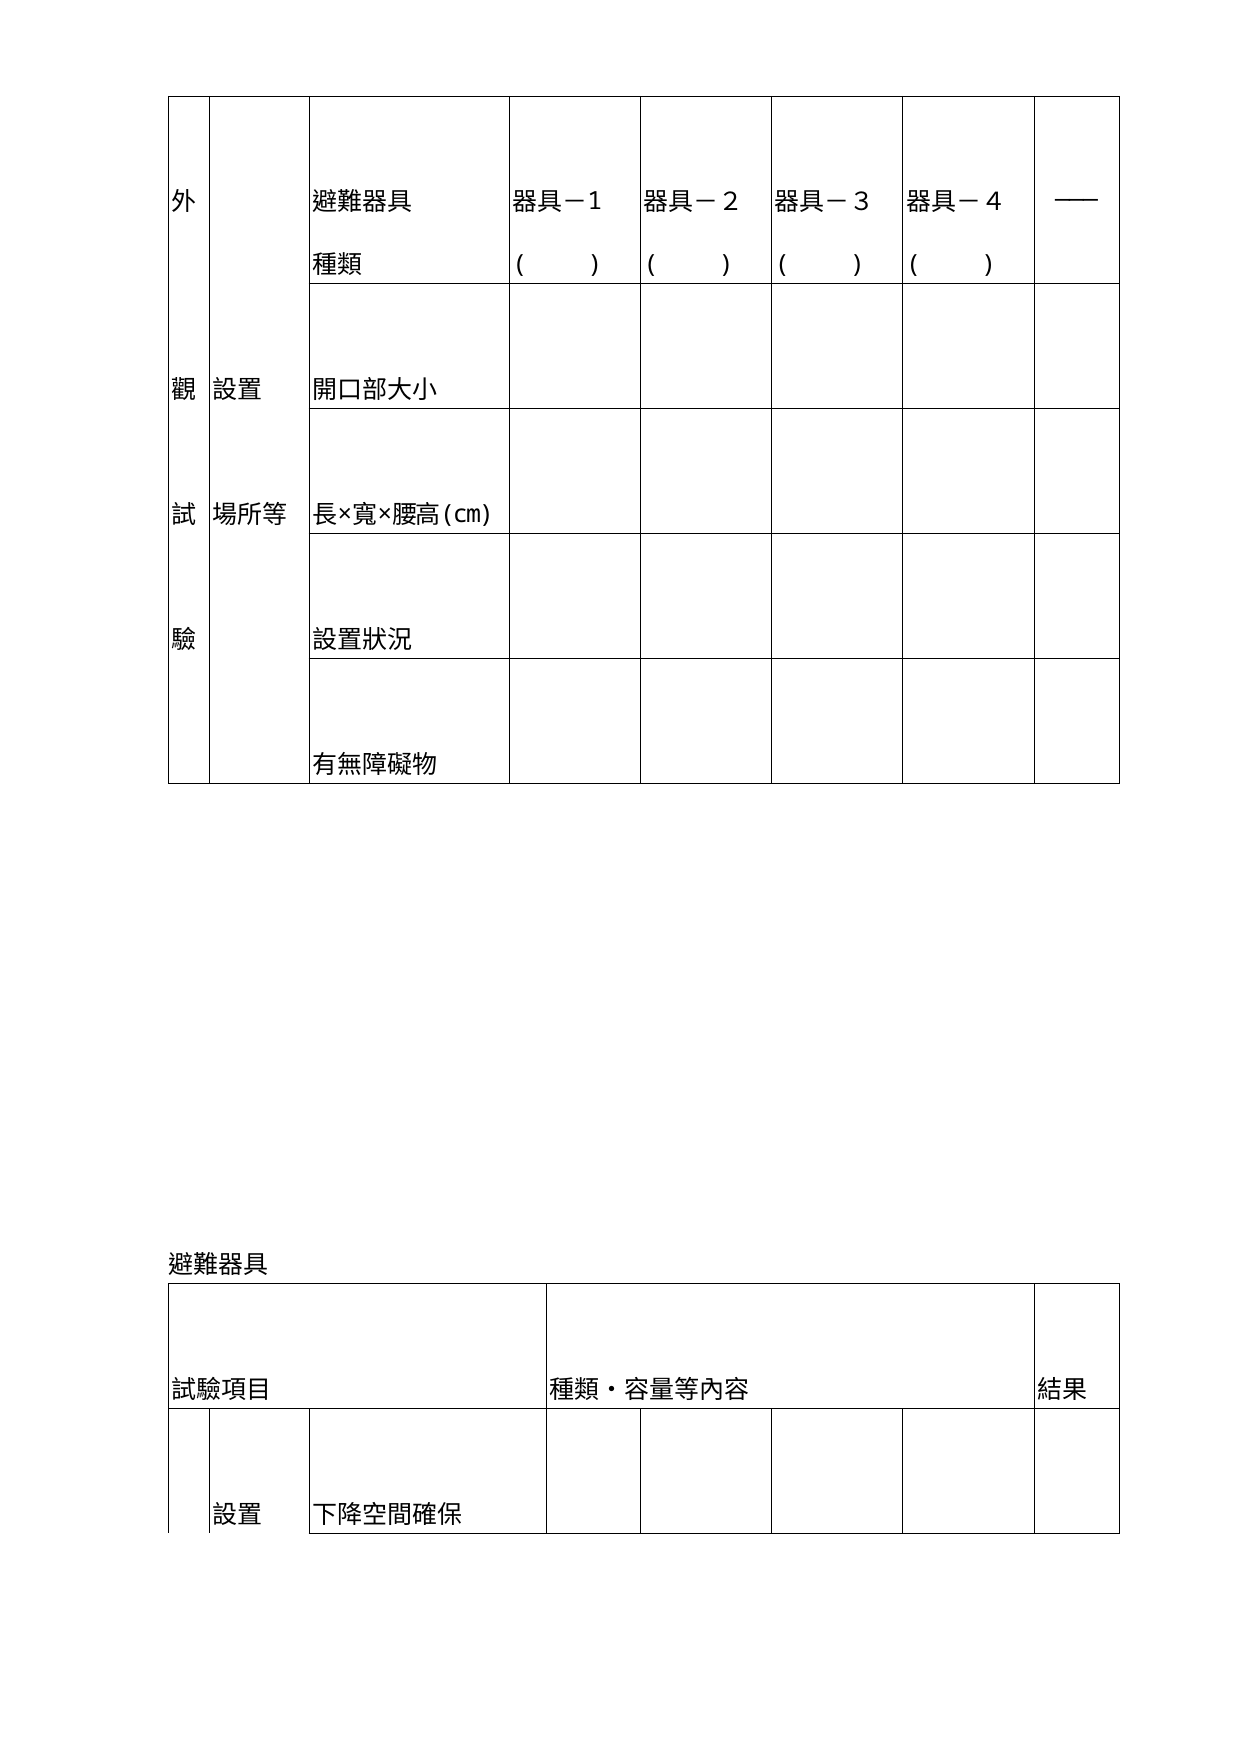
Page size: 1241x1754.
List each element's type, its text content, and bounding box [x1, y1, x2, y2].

table_cell [510, 659, 640, 783]
table_cell 有無障礙物 [310, 659, 509, 783]
table_header 試驗項目 [169, 1284, 546, 1408]
table_cell [210, 658, 309, 783]
table_cell [547, 1409, 640, 1533]
table_cell 場所等 [210, 408, 309, 533]
text 避難器具 [169, 1221, 1053, 1283]
table_cell [210, 97, 309, 283]
table_cell [903, 659, 1034, 783]
table_header 種類‧容量等內容 [547, 1284, 1034, 1408]
table_cell [772, 409, 902, 533]
table_cell [772, 1409, 902, 1533]
table_cell 外 [169, 97, 209, 283]
table_cell 下降空間確保 [310, 1409, 546, 1533]
table_cell 避難器具 種類 [310, 97, 509, 283]
table_cell [772, 659, 902, 783]
table_cell 器具－1 ( ) [510, 97, 640, 283]
table_cell [1035, 409, 1119, 533]
table_cell 設置 [210, 283, 309, 408]
table_cell 設置 [210, 1409, 309, 1533]
table_cell 器具－３ ( ) [772, 97, 902, 283]
table_cell [1035, 1409, 1119, 1533]
table_cell [1035, 534, 1119, 658]
table_cell [641, 659, 771, 783]
table_header 結果 [1035, 1284, 1119, 1408]
table_cell ─── [1035, 97, 1119, 283]
table_cell [641, 1409, 771, 1533]
table_cell 驗 [169, 533, 209, 658]
table_cell [169, 1409, 209, 1533]
table_cell [210, 533, 309, 658]
table_cell 器具－２ ( ) [641, 97, 771, 283]
table_cell [903, 284, 1034, 408]
table_cell 開口部大小 [310, 284, 509, 408]
table_cell [903, 1409, 1034, 1533]
table_cell [1035, 659, 1119, 783]
table_cell [903, 409, 1034, 533]
table_cell [903, 534, 1034, 658]
table_cell [641, 534, 771, 658]
table_cell [510, 534, 640, 658]
table_cell 設置狀況 [310, 534, 509, 658]
table_cell [510, 284, 640, 408]
table_cell [641, 409, 771, 533]
table_cell 觀 [169, 283, 209, 408]
table_cell 長×寬×腰高(cm) [310, 409, 509, 533]
table_cell [510, 409, 640, 533]
table_cell 器具－４ ( ) [903, 97, 1034, 283]
table_cell [1035, 284, 1119, 408]
table_cell [641, 284, 771, 408]
table_cell 試 [169, 408, 209, 533]
table_cell [169, 658, 209, 783]
table_cell [772, 284, 902, 408]
table_cell [772, 534, 902, 658]
